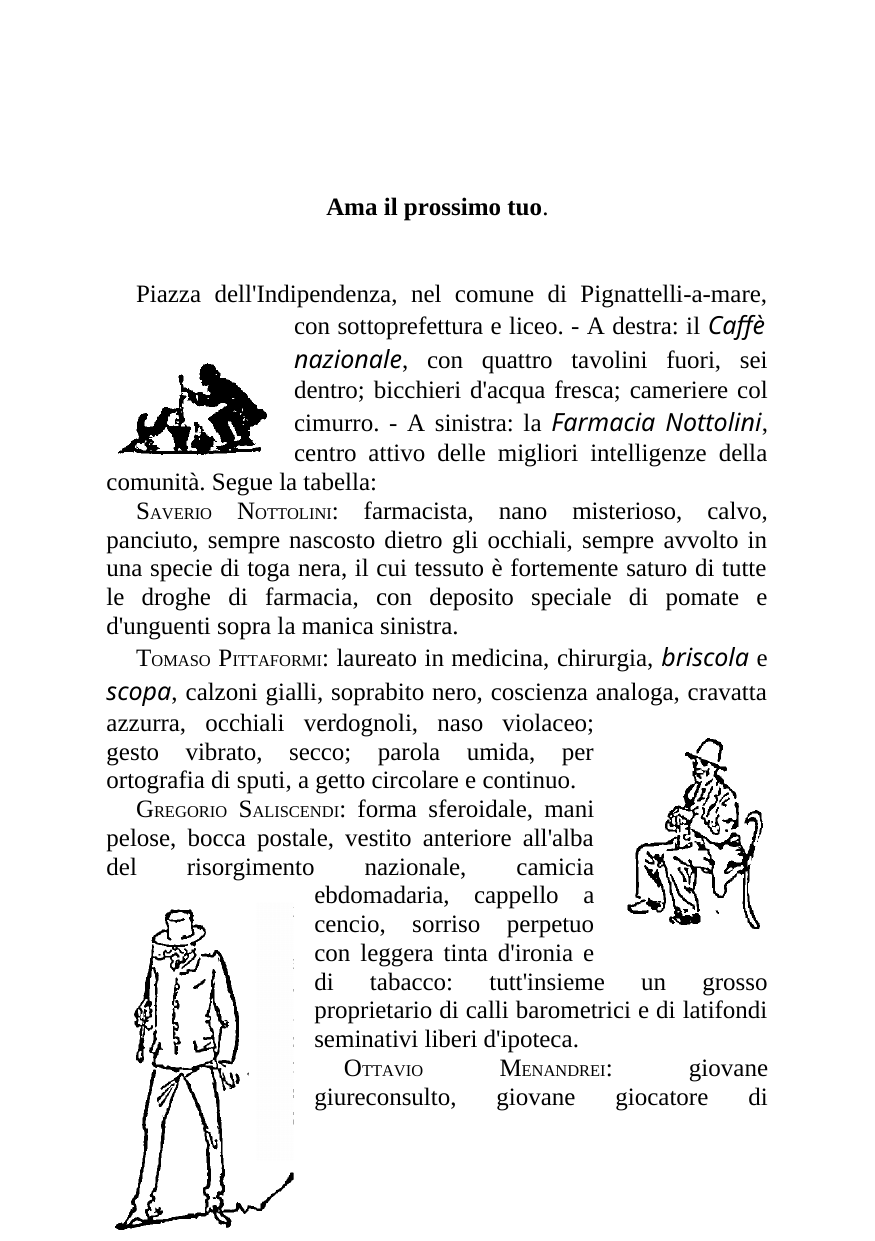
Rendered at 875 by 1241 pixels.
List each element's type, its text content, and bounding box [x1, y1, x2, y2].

text Saverio Nottolini: farmacista, nano misterioso, calvo, panciuto, sempre nascosto dietro gli occhiali, sempre avvolto in una specie di toga nera, il cui tessuto è fortemente saturo di tutte le droghe di farmacia, con deposito speciale di pomate e d'unguenti sopra la manica sinistra. [106, 496, 768, 640]
picture [107, 902, 294, 1239]
picture [107, 338, 274, 461]
text Piazza dell'Indipendenza, nel comune di Pignattelli-a-mare, con sottoprefettura e liceo. - A destra: il Caffè nazionale, con quattro tavolini fuori, sei dentro; bicchieri d'acqua fresca; cameriere col cimurro. - A sinistra: la Farmacia Nottolini, centro attivo delle migliori intelligenze della comunità. Segue la tabella: [106, 279, 768, 496]
text Gregorio Saliscendi: forma sferoidale, mani pelose, bocca postale, vestito anteriore all'alba del risorgimento nazionale, camicia ebdomadaria, cappello a cencio, sorriso perpetuo con leggera tinta d'ironia e di tabacco: tutt'insieme un grosso proprietario di calli barometrici e di latifondi seminativi liberi d'ipoteca. [106, 794, 768, 1116]
text Tomaso Pittaformi: laureato in medicina, chirurgia, briscola e scopa, calzoni gialli, soprabito nero, coscienza analoga, cravatta azzurra, occhiali verdognoli, naso violaceo; gesto vibrato, secco; parola umida, per ortografia di sputi, a getto circolare e continuo. [106, 640, 768, 939]
text Ottavio Menandrei: giovane giureconsulto, giovane giocatore di [295, 1053, 768, 1110]
picture [614, 726, 767, 938]
text Ama il prossimo tuo. [106, 192, 768, 221]
